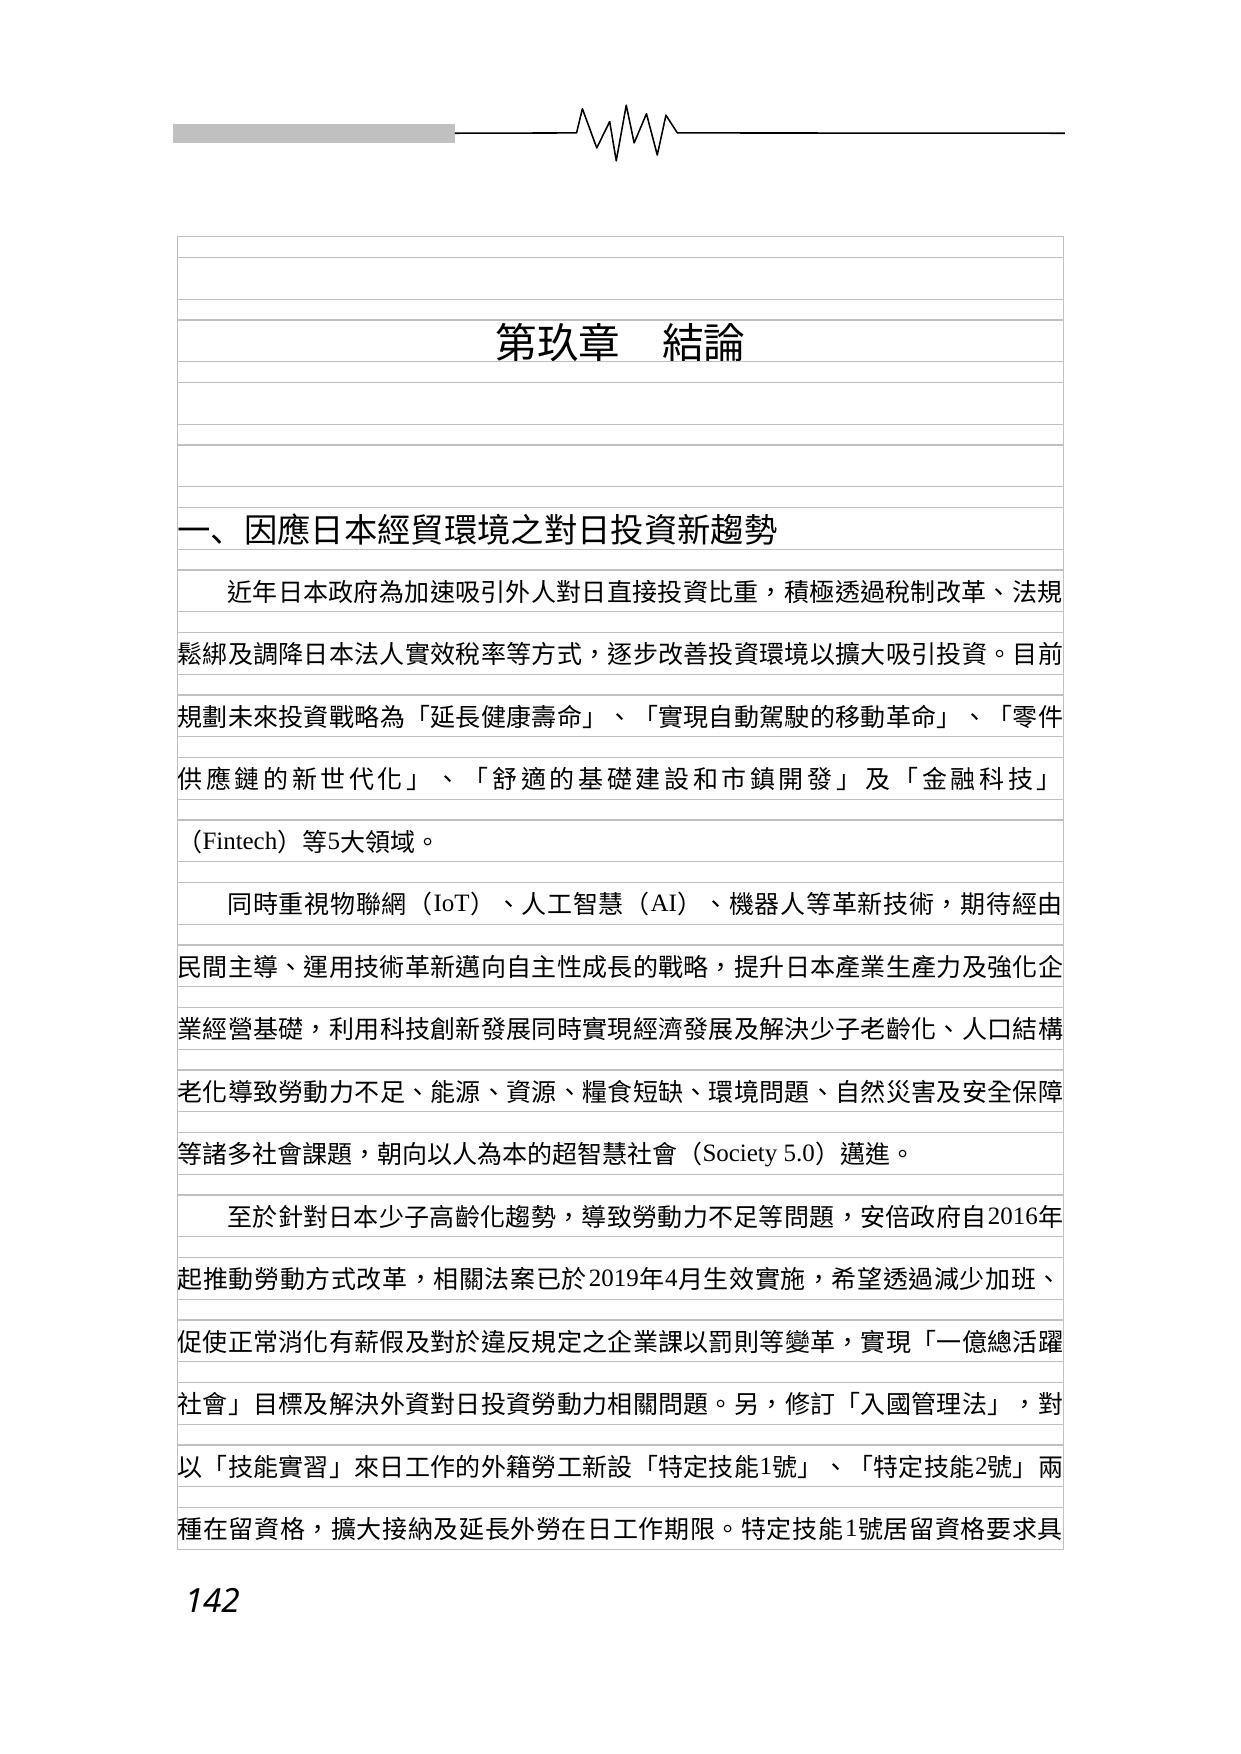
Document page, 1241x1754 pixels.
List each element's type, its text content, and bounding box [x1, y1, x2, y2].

text 一、因應日本經貿環境之對日投資新趨勢 [178, 508, 1063, 549]
text [178, 487, 1063, 507]
text [178, 612, 1063, 632]
text [178, 550, 1063, 569]
text 等諸多社會課題，朝向以人為本的超智慧社會（Society 5.0）邁進。 [178, 1133, 1063, 1174]
text （Fintech）等5大領域。 [178, 821, 1063, 861]
text 同時重視物聯網（IoT）、人工智慧（AI）、機器人等革新技術，期待經由 [178, 883, 1063, 924]
text [178, 862, 1063, 882]
text 以「技能實習」來日工作的外籍勞工新設「特定技能1號」、「特定技能2號」兩 [178, 1446, 1063, 1486]
text 民間主導、運用技術革新邁向自主性成長的戰略，提升日本產業生產力及強化企 [178, 946, 1063, 986]
text [178, 1362, 1063, 1382]
text 社會」目標及解決外資對日投資勞動力相關問題。另，修訂「入國管理法」，對 [178, 1383, 1063, 1424]
text [178, 1425, 1063, 1444]
text [178, 987, 1063, 1007]
text [178, 1175, 1063, 1194]
text [178, 1300, 1063, 1319]
text 至於針對日本少子高齡化趨勢，導致勞動力不足等問題，安倍政府自2016年 [178, 1196, 1063, 1236]
text 促使正常消化有薪假及對於違反規定之企業課以罰則等變革，實現「一億總活躍 [178, 1321, 1063, 1361]
text 起推動勞動方式改革，相關法案已於2019年4月生效實施，希望透過減少加班、 [178, 1258, 1063, 1299]
text [178, 300, 1063, 319]
text 業經營基礎，利用科技創新發展同時實現經濟發展及解決少子老齡化、人口結構 [178, 1008, 1063, 1049]
text 規劃未來投資戰略為「延長健康壽命」、「實現自動駕駛的移動革命」、「零件 [178, 696, 1063, 736]
text [178, 675, 1063, 694]
text 種在留資格，擴大接納及延長外勞在日工作期限。特定技能1號居留資格要求具 [178, 1508, 1063, 1549]
text 近年日本政府為加速吸引外人對日直接投資比重，積極透過稅制改革、法規 [178, 571, 1063, 611]
text 第玖章 結論 [178, 321, 1063, 361]
text [178, 1050, 1063, 1069]
text [178, 925, 1063, 944]
text [178, 1112, 1063, 1132]
text [178, 800, 1063, 819]
text 鬆綁及調降日本法人實效稅率等方式，逐步改善投資環境以擴大吸引投資。目前 [178, 633, 1063, 674]
text [178, 1237, 1063, 1257]
text [178, 1487, 1063, 1507]
text [178, 737, 1063, 757]
text 供應鏈的新世代化」、「舒適的基礎建設和市鎮開發」及「金融科技」 [178, 758, 1063, 799]
text 老化導致勞動力不足、能源、資源、糧食短缺、環境問題、自然災害及安全保障 [178, 1071, 1063, 1111]
